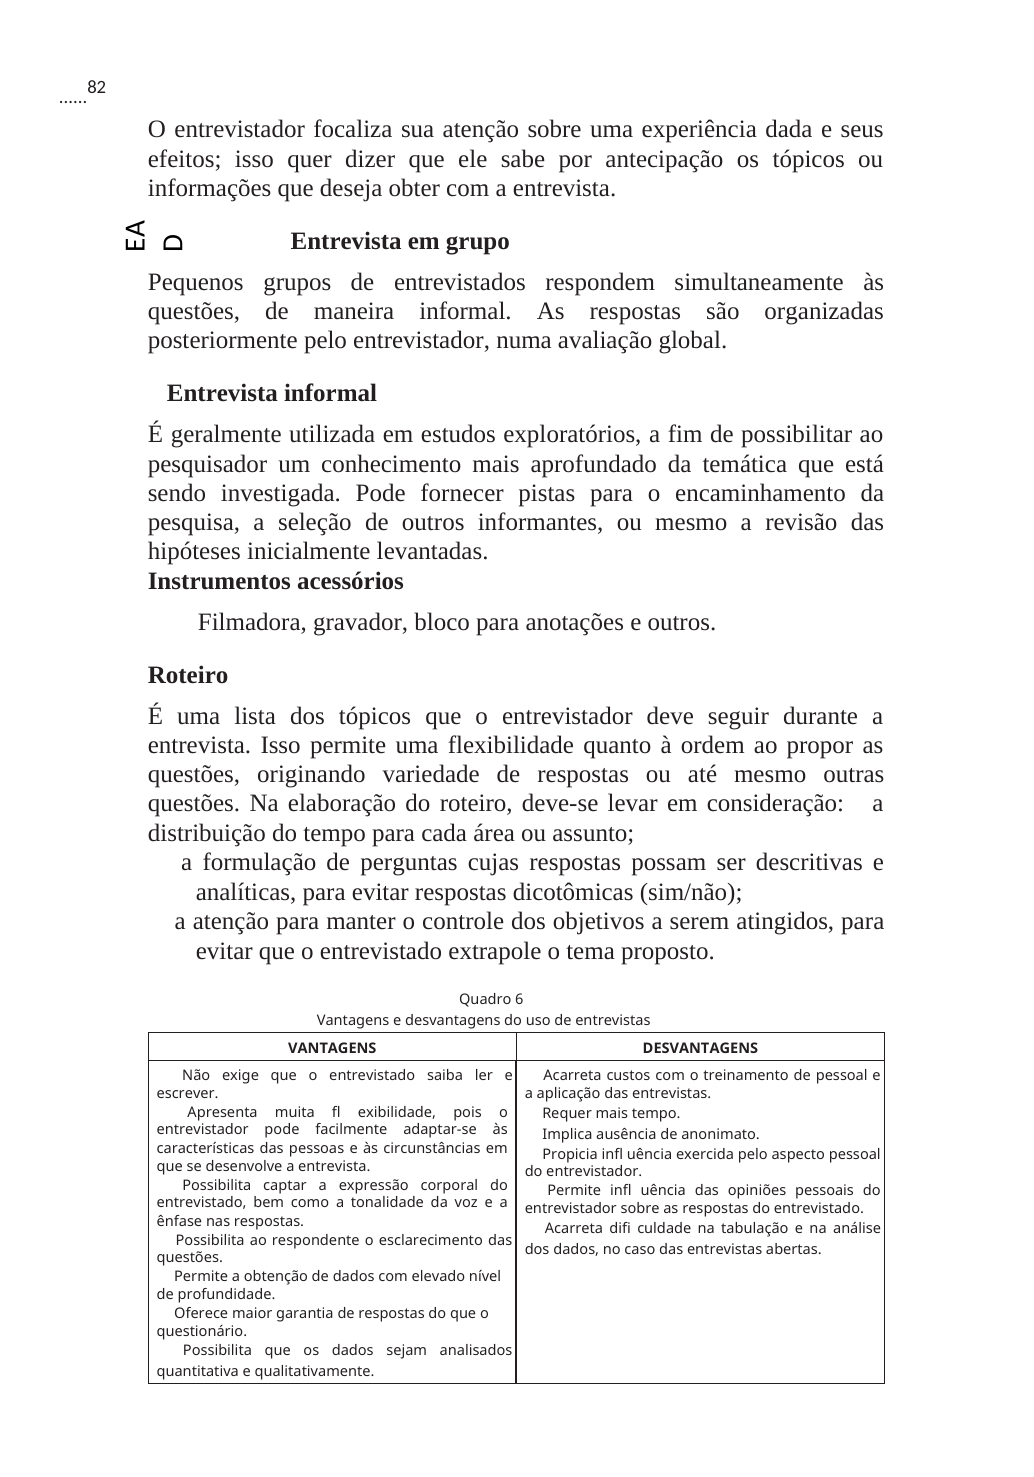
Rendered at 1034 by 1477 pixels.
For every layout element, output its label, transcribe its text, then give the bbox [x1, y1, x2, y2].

text Pequenos grupos de entrevistados respondem simultaneamente às questões, de maneira informal. As respostas são organizadas posteriormente pelo entrevistador, numa avaliação global. [148, 267, 885, 354]
table_cell Acarreta custos com o treinamento de pessoal e a aplicação das entrevistas. Requer mais tempo. Implica ausência de anonimato. Propicia infl uência exercida pelo aspecto pessoal do entrevistador. Permite infl uência das opiniões pessoais do entrevistador sobre as respostas do entrevistado. Acarreta difi culdade na tabulação e na análise dos dados, no caso das entrevistas abertas. [517, 1061, 884, 1383]
text É uma lista dos tópicos que o entrevistador deve seguir durante a entrevista. Isso permite uma flexibilidade quanto à ordem ao propor as questões, originando variedade de respostas ou até mesmo outras questões. Na elaboração do roteiro, deve-se levar em consideração: a distribuição do tempo para cada área ou assunto; [148, 701, 885, 847]
text Filmadora, gravador, bloco para anotações e outros. [198, 607, 885, 636]
text a formulação de perguntas cujas respostas possam ser descritivas e analíticas, para evitar respostas dicotômicas (sim/não); [160, 847, 885, 906]
text Roteiro [148, 660, 886, 688]
table_header VANTAGENS [149, 1033, 516, 1060]
text Entrevista em grupo [160, 226, 886, 255]
text É geralmente utilizada em estudos exploratórios, a fim de possibilitar ao pesquisador um conhecimento mais aprofundado da temática que está sendo investigada. Pode fornecer pistas para o encaminhamento da pesquisa, a seleção de outros informantes, ou mesmo a revisão das hipóteses inicialmente levantadas. [148, 419, 885, 565]
text Vantagens e desvantagens do uso de entrevistas [313, 1010, 886, 1030]
table_header DESVANTAGENS [517, 1033, 884, 1060]
text Quadro 6 [100, 989, 886, 1009]
text Entrevista informal [160, 378, 886, 407]
text a atenção para manter o controle dos objetivos a serem atingidos, para evitar que o entrevistado extrapole o tema proposto. [160, 906, 885, 964]
text O entrevistador focaliza sua atenção sobre uma experiência dada e seus efeitos; isso quer dizer que ele sabe por antecipação os tópicos ou informações que deseja obter com a entrevista. [148, 114, 885, 202]
text Instrumentos acessórios [148, 566, 886, 595]
table_cell Não exige que o entrevistado saiba ler e escrever. Apresenta muita fl exibilidade, pois o entrevistador pode facilmente adaptar-se às características das pessoas e às circunstâncias em que se desenvolve a entrevista. Possibilita captar a expressão corporal do entrevistado, bem como a tonalidade da voz e a ênfase nas respostas. Possibilita ao respondente o esclarecimento das questões. Permite a obtenção de dados com elevado nível de profundidade. Oferece maior garantia de respostas do que o questionário. Possibilita que os dados sejam analisados quantitativa e qualitativamente. [149, 1061, 515, 1383]
